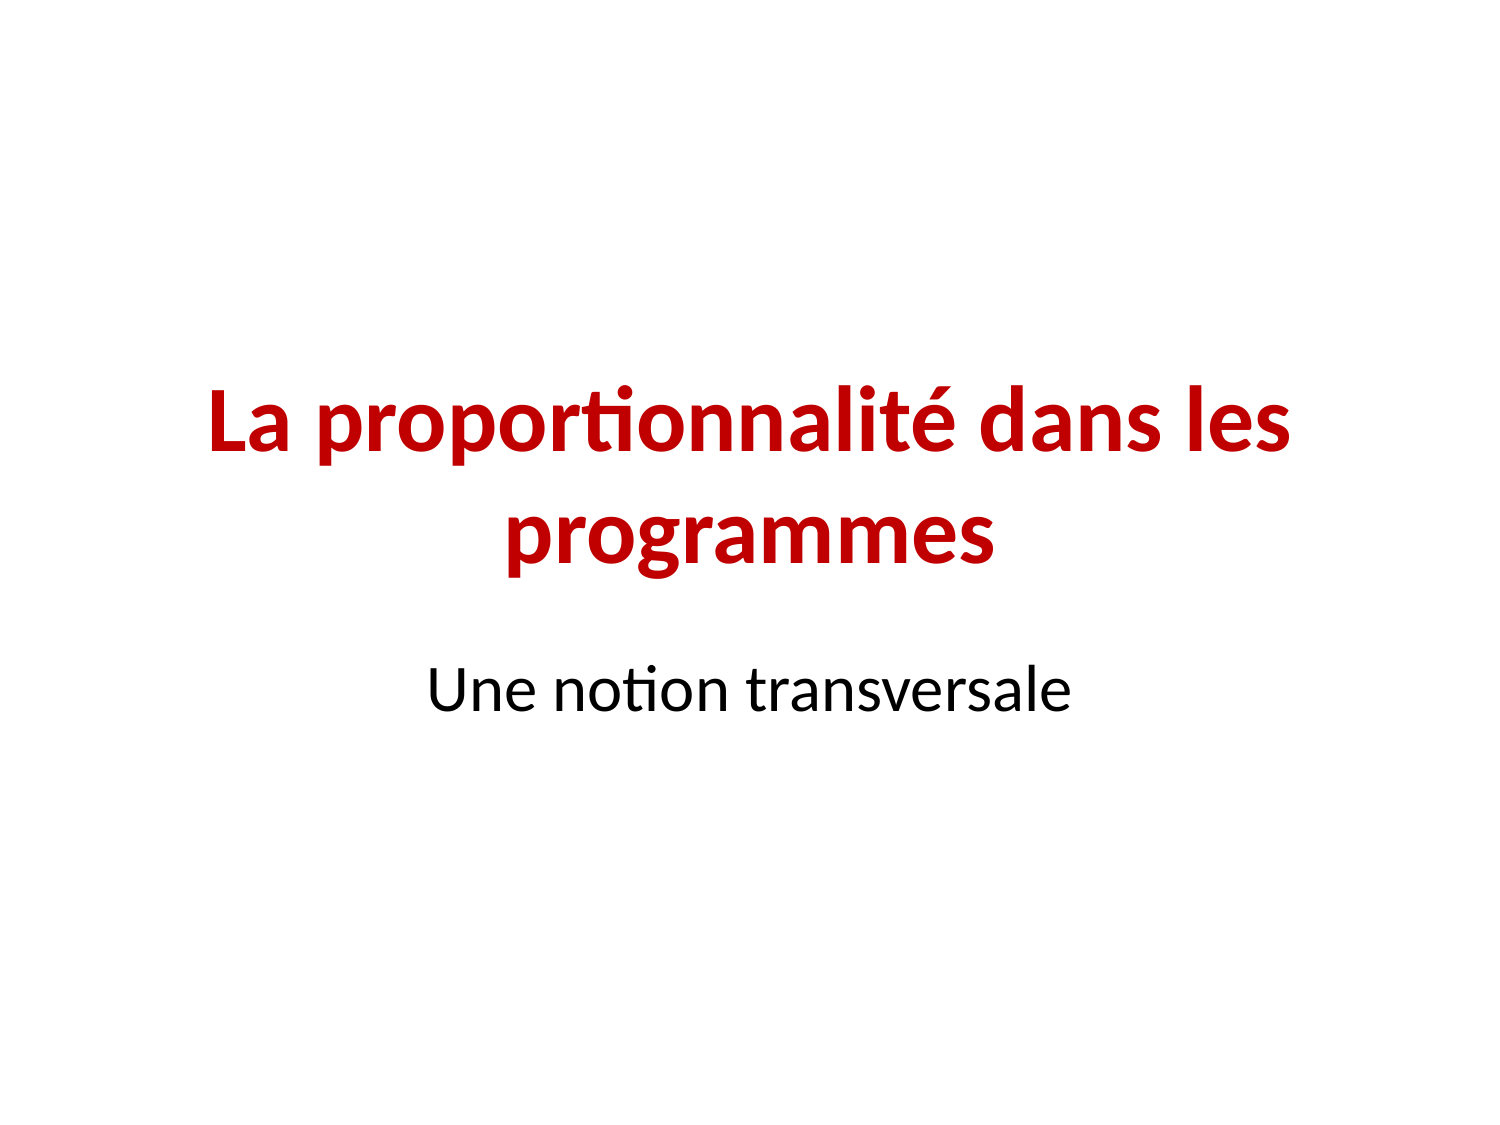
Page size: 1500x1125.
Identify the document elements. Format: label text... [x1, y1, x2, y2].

subtitle Une notion transversale [225, 637, 1275, 925]
title La proportionnalité dans les programmes [112, 349, 1388, 591]
